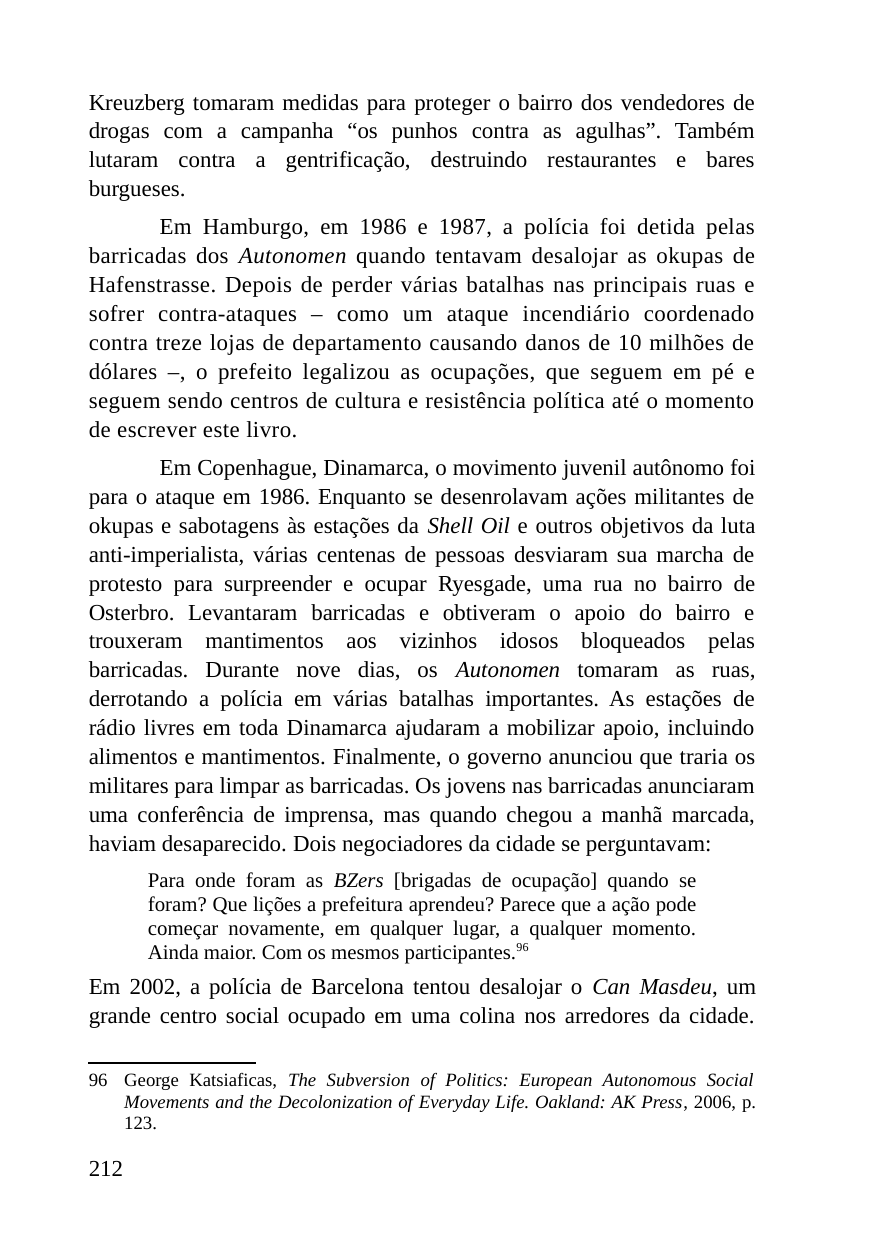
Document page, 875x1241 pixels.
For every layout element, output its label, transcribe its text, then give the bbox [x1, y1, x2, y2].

text Kreuzberg tomaram medidas para proteger o bairro dos vendedores de drogas com a campanha “os punhos contra as agulhas”. Também lutaram contra a gentrificação, destruindo restaurantes e bares burgueses. [88, 88, 756, 202]
text Em 2002, a polícia de Barcelona tentou desalojar o Can Masdeu, um grande centro social ocupado em uma colina nos arredores da cidade. [88, 973, 756, 1028]
text Para onde foram as BZers [brigadas de ocupação] quando se foram? Que lições a prefeitura aprendeu? Parece que a ação pode começar novamente, em qualquer lugar, a qualquer momento. Ainda maior. Com os mesmos participantes. [148, 868, 697, 964]
text George Katsiaficas, The Subversion of Politics: European Autonomous Social Movements and the Decolonization of Everyday Life. Oakland: AK Press, 2006, p. 123. [88, 1069, 756, 1134]
text Em Hamburgo, em 1986 e 1987, a polícia foi detida pelas barricadas dos Autonomen quando tentavam desalojar as okupas de Hafenstrasse. Depois de perder várias batalhas nas principais ruas e sofrer contra-ataques – como um ataque incendiário coordenado contra treze lojas de departamento causando danos de 10 milhões de dólares –, o prefeito legalizou as ocupações, que seguem em pé e seguem sendo centros de cultura e resistência política até o momento de escrever este livro. [88, 213, 756, 442]
text Em Copenhague, Dinamarca, o movimento juvenil autônomo foi para o ataque em 1986. Enquanto se desenrolavam ações militantes de okupas e sabotagens às estações da Shell Oil e outros objetivos da luta anti-imperialista, várias centenas de pessoas desviaram sua marcha de protesto para surpreender e ocupar Ryesgade, uma rua no bairro de Osterbro. Levantaram barricadas e obtiveram o apoio do bairro e trouxeram mantimentos aos vizinhos idosos bloqueados pelas barricadas. Durante nove dias, os Autonomen tomaram as ruas, derrotando a polícia em várias batalhas importantes. As estações de rádio livres em toda Dinamarca ajudaram a mobilizar apoio, incluindo alimentos e mantimentos. Finalmente, o governo anunciou que traria os militares para limpar as barricadas. Os jovens nas barricadas anunciaram uma conferência de imprensa, mas quando chegou a manhã marcada, haviam desaparecido. Dois negociadores da cidade se perguntavam: [88, 454, 756, 857]
